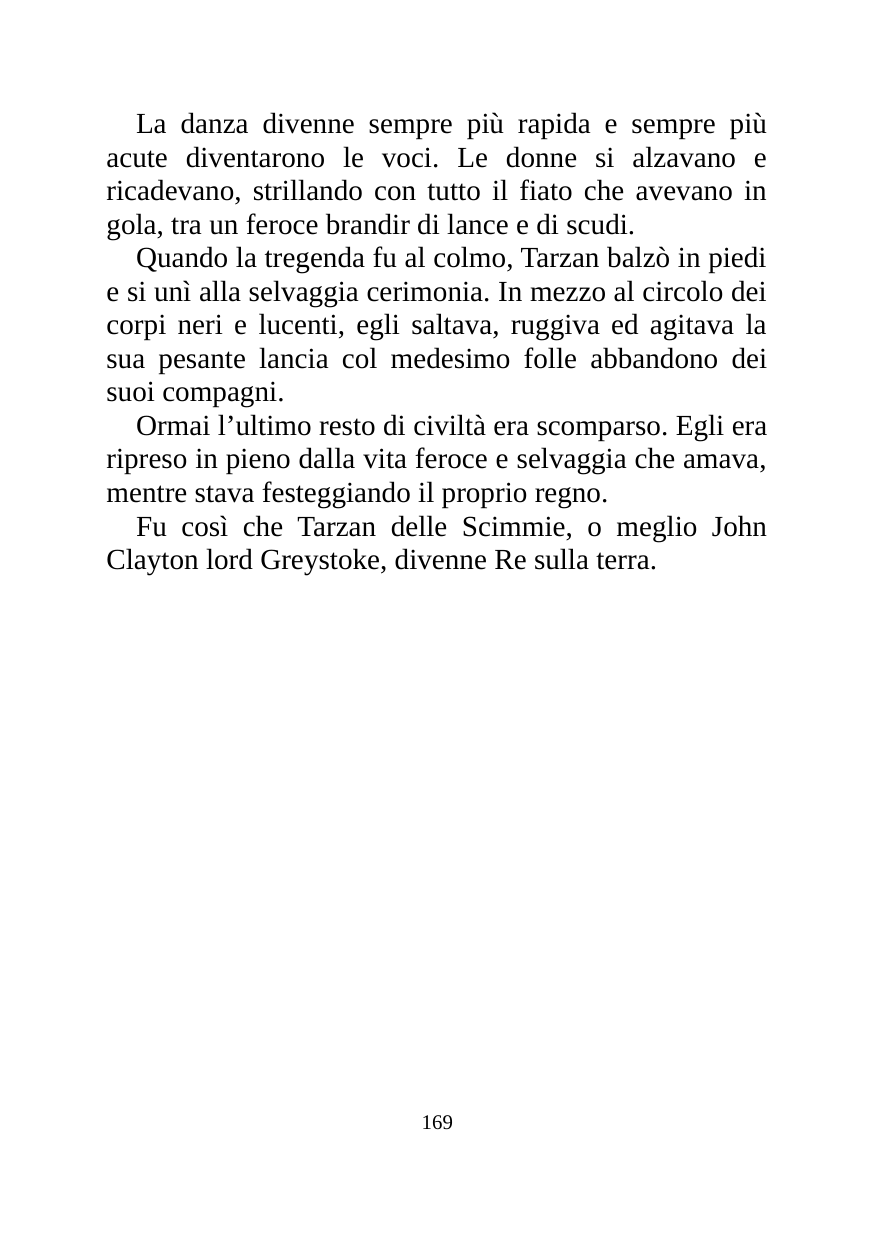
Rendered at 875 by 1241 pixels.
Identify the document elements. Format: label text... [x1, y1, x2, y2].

text La danza divenne sempre più rapida e sempre più acute diventarono le voci. Le donne si alzavano e ricadevano, strillando con tutto il fiato che avevano in gola, tra un feroce brandir di lance e di scudi. [106, 106, 768, 240]
text Fu così che Tarzan delle Scimmie, o meglio John Clayton lord Greystoke, divenne Re sulla terra. [106, 509, 768, 576]
text Ormai l’ultimo resto di civiltà era scomparso. Egli era ripreso in pieno dalla vita feroce e selvaggia che amava, mentre stava festeggiando il proprio regno. [106, 408, 768, 509]
text Quando la tregenda fu al colmo, Tarzan balzò in piedi e si unì alla selvaggia cerimonia. In mezzo al circolo dei corpi neri e lucenti, egli saltava, ruggiva ed agitava la sua pesante lancia col medesimo folle abbandono dei suoi compagni. [106, 240, 768, 408]
